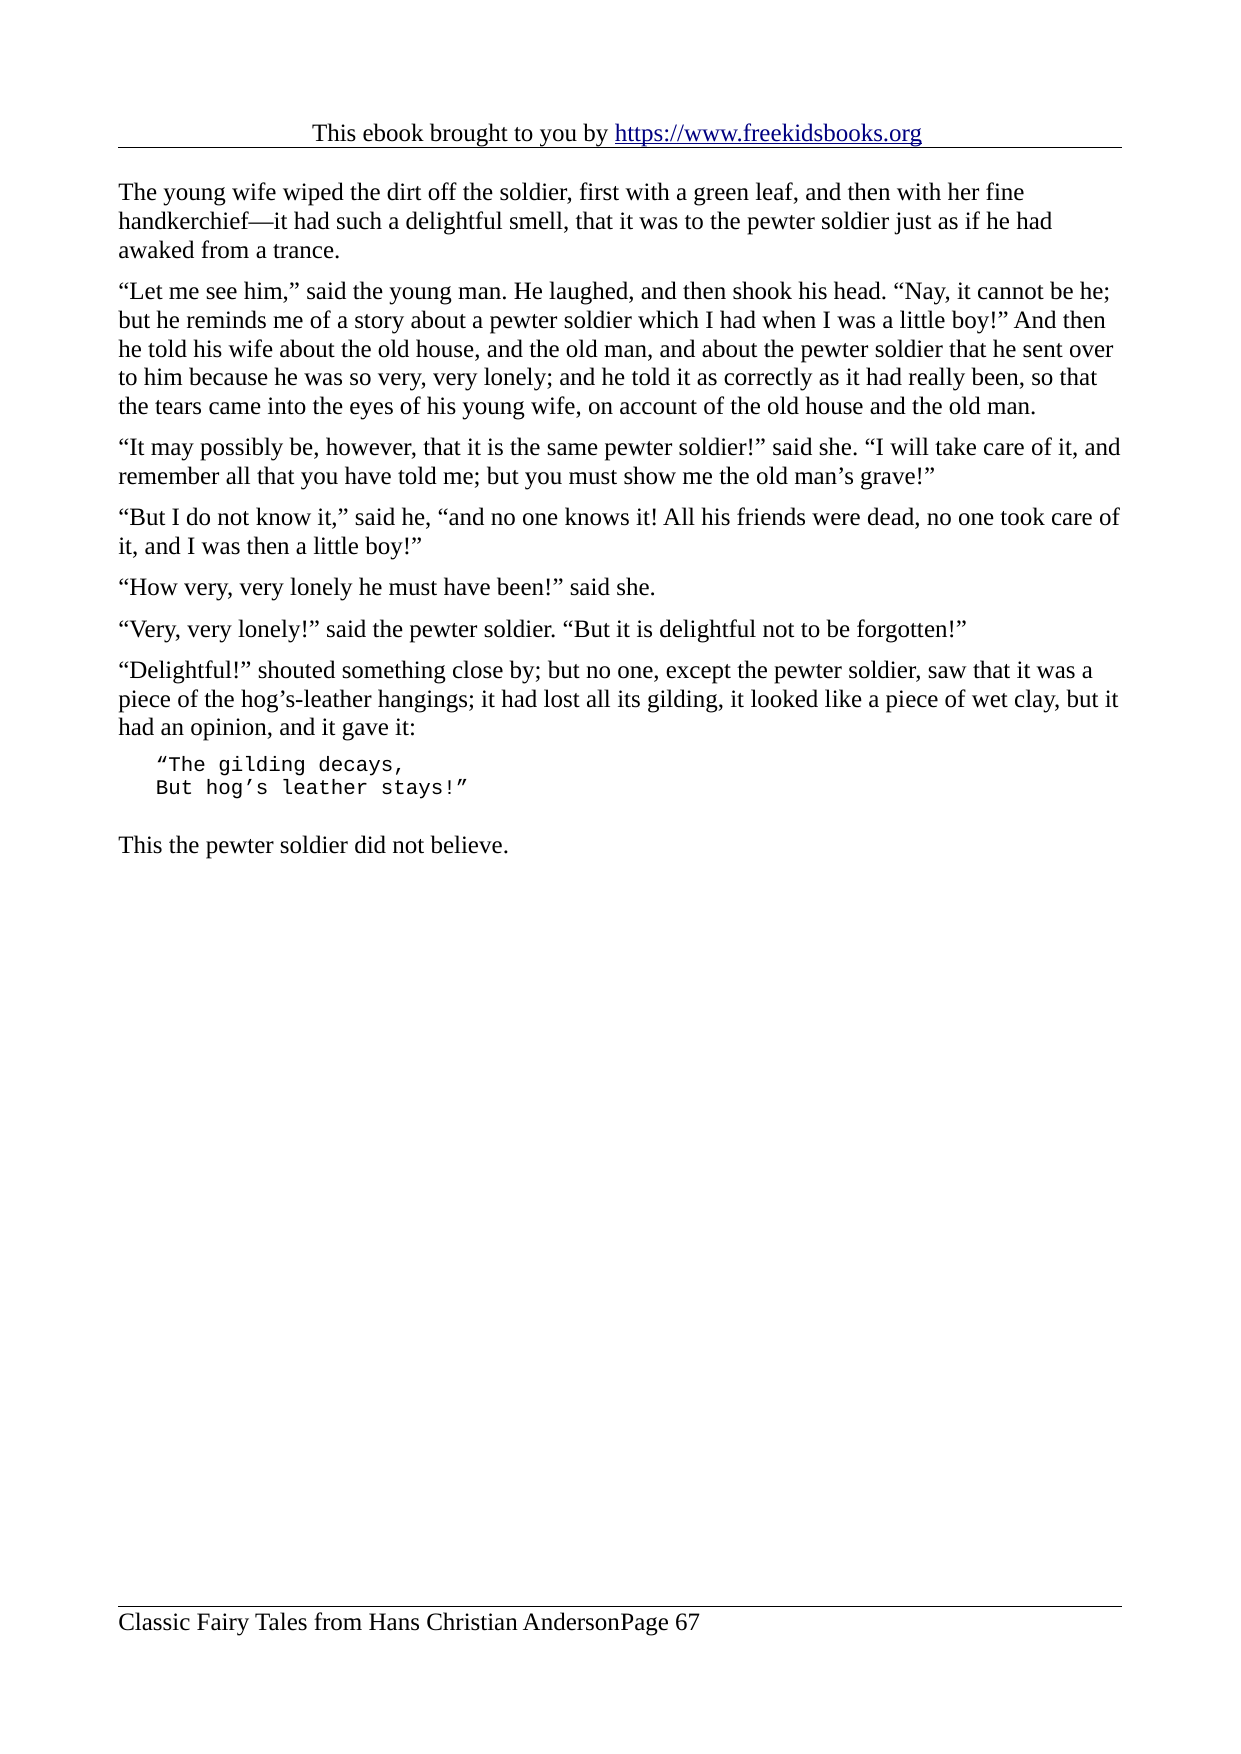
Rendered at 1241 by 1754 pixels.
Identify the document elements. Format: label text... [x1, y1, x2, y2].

text “The gilding decays, [118, 754, 1122, 777]
text “But I do not know it,” said he, “and no one knows it! All his friends were dead, no one took care of it, and I was then a little boy!” [118, 502, 1122, 560]
text “Very, very lonely!” said the pewter soldier. “But it is delightful not to be forgotten!” [118, 614, 1122, 642]
text “Let me see him,” said the young man. He laughed, and then shook his head. “Nay, it cannot be he; but he reminds me of a story about a pewter soldier which I had when I was a little boy!” And then he told his wife about the old house, and the old man, and about the pewter soldier that he sent over to him because he was so very, very lonely; and he told it as correctly as it had really been, so that the tears came into the eyes of his young wife, on account of the old house and the old man. [118, 276, 1122, 420]
text “How very, very lonely he must have been!” said she. [118, 572, 1122, 601]
text “It may possibly be, however, that it is the same pewter soldier!” said she. “I will take care of it, and remember all that you have told me; but you must show me the old man’s grave!” [118, 432, 1122, 490]
text This the pewter soldier did not believe. [118, 830, 1122, 859]
text The young wife wiped the dirt off the soldier, first with a green leaf, and then with her fine handkerchief—it had such a delightful smell, that it was to the pewter soldier just as if he had awaked from a trance. [118, 177, 1122, 264]
text “Delightful!” shouted something close by; but no one, except the pewter soldier, saw that it was a piece of the hog’s-leather hangings; it had lost all its gilding, it looked like a piece of wet clay, but it had an opinion, and it gave it: [118, 655, 1122, 741]
text But hog’s leather stays!” [118, 777, 1122, 801]
